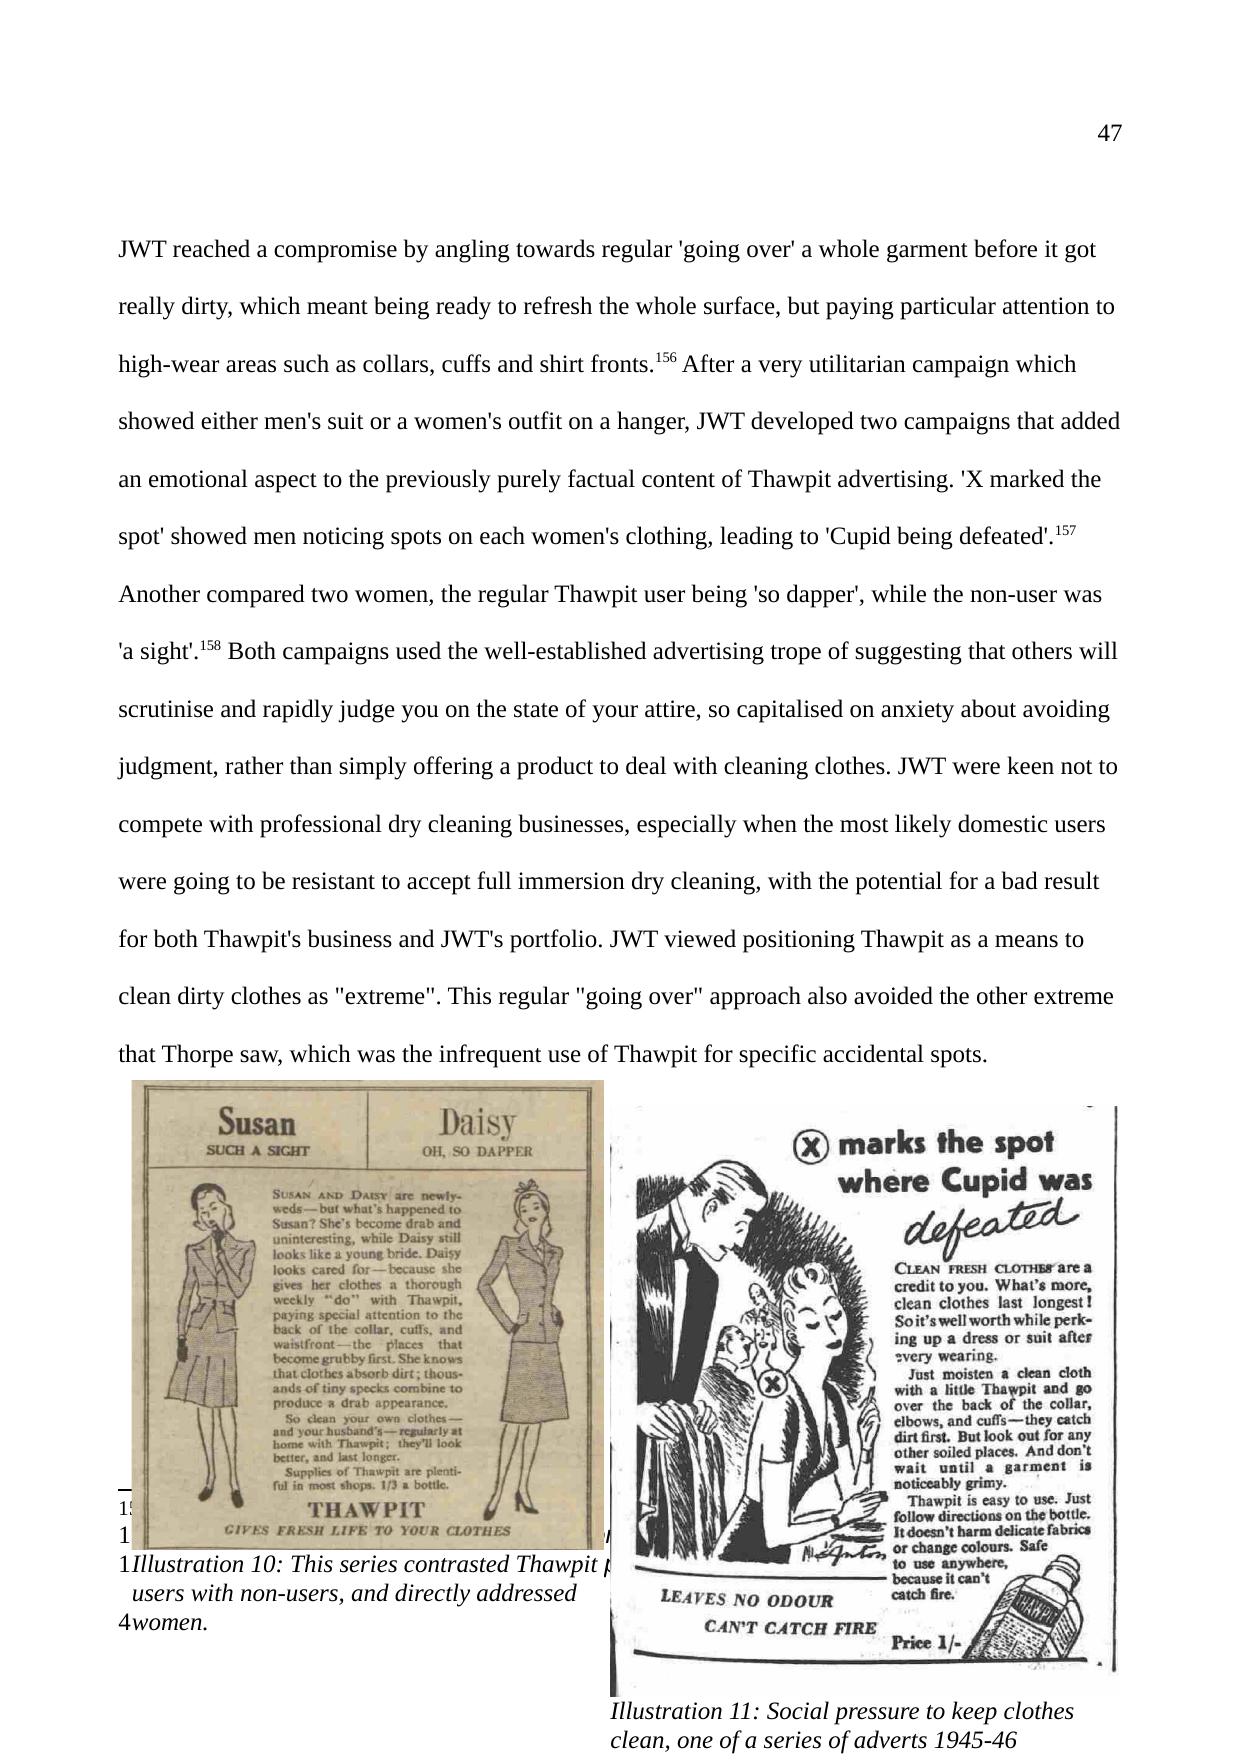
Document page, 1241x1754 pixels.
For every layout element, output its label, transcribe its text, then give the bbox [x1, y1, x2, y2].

text Illustration 11: This series contrasted Thawpit users with non-users, and directly addressed women. [132, 1550, 604, 1635]
text Illustration 10: Social pressure to keep clothes clean, one of a series of adverts 1945-46 [610, 1697, 1118, 1754]
picture [610, 1106, 1119, 1697]
text JWT reached a compromise by angling towards regular 'going over' a whole garment before it got really dirty, which meant being ready to refresh the whole surface, but paying particular attention to high-wear areas such as collars, cuffs and shirt fronts. After a very utilitarian campaign which showed either men's suit or a women's outfit on a hanger, JWT developed two campaigns that added an emotional aspect to the previously purely factual content of Thawpit advertising. 'X marked the spot' showed men noticing spots on each women's clothing, leading to 'Cupid being defeated'. Another compared two women, the regular Thawpit user being 'so dapper', while the non-user was 'a sight'. Both campaigns used the well-established advertising trope of suggesting that others will scrutinise and rapidly judge you on the state of your attire, so capitalised on anxiety about avoiding judgment, rather than simply offering a product to deal with cleaning clothes. JWT were keen not to compete with professional dry cleaning businesses, especially when the most likely domestic users were going to be resistant to accept full immersion dry cleaning, with the potential for a bad result for both Thawpit's business and JWT's portfolio. JWT viewed positioning Thawpit as a means to clean dirty clothes as "extreme". This regular "going over" approach also avoided the other extreme that Thorpe saw, which was the infrequent use of Thawpit for specific accidental spots. [118, 234, 1122, 1068]
picture [131, 1080, 604, 1550]
